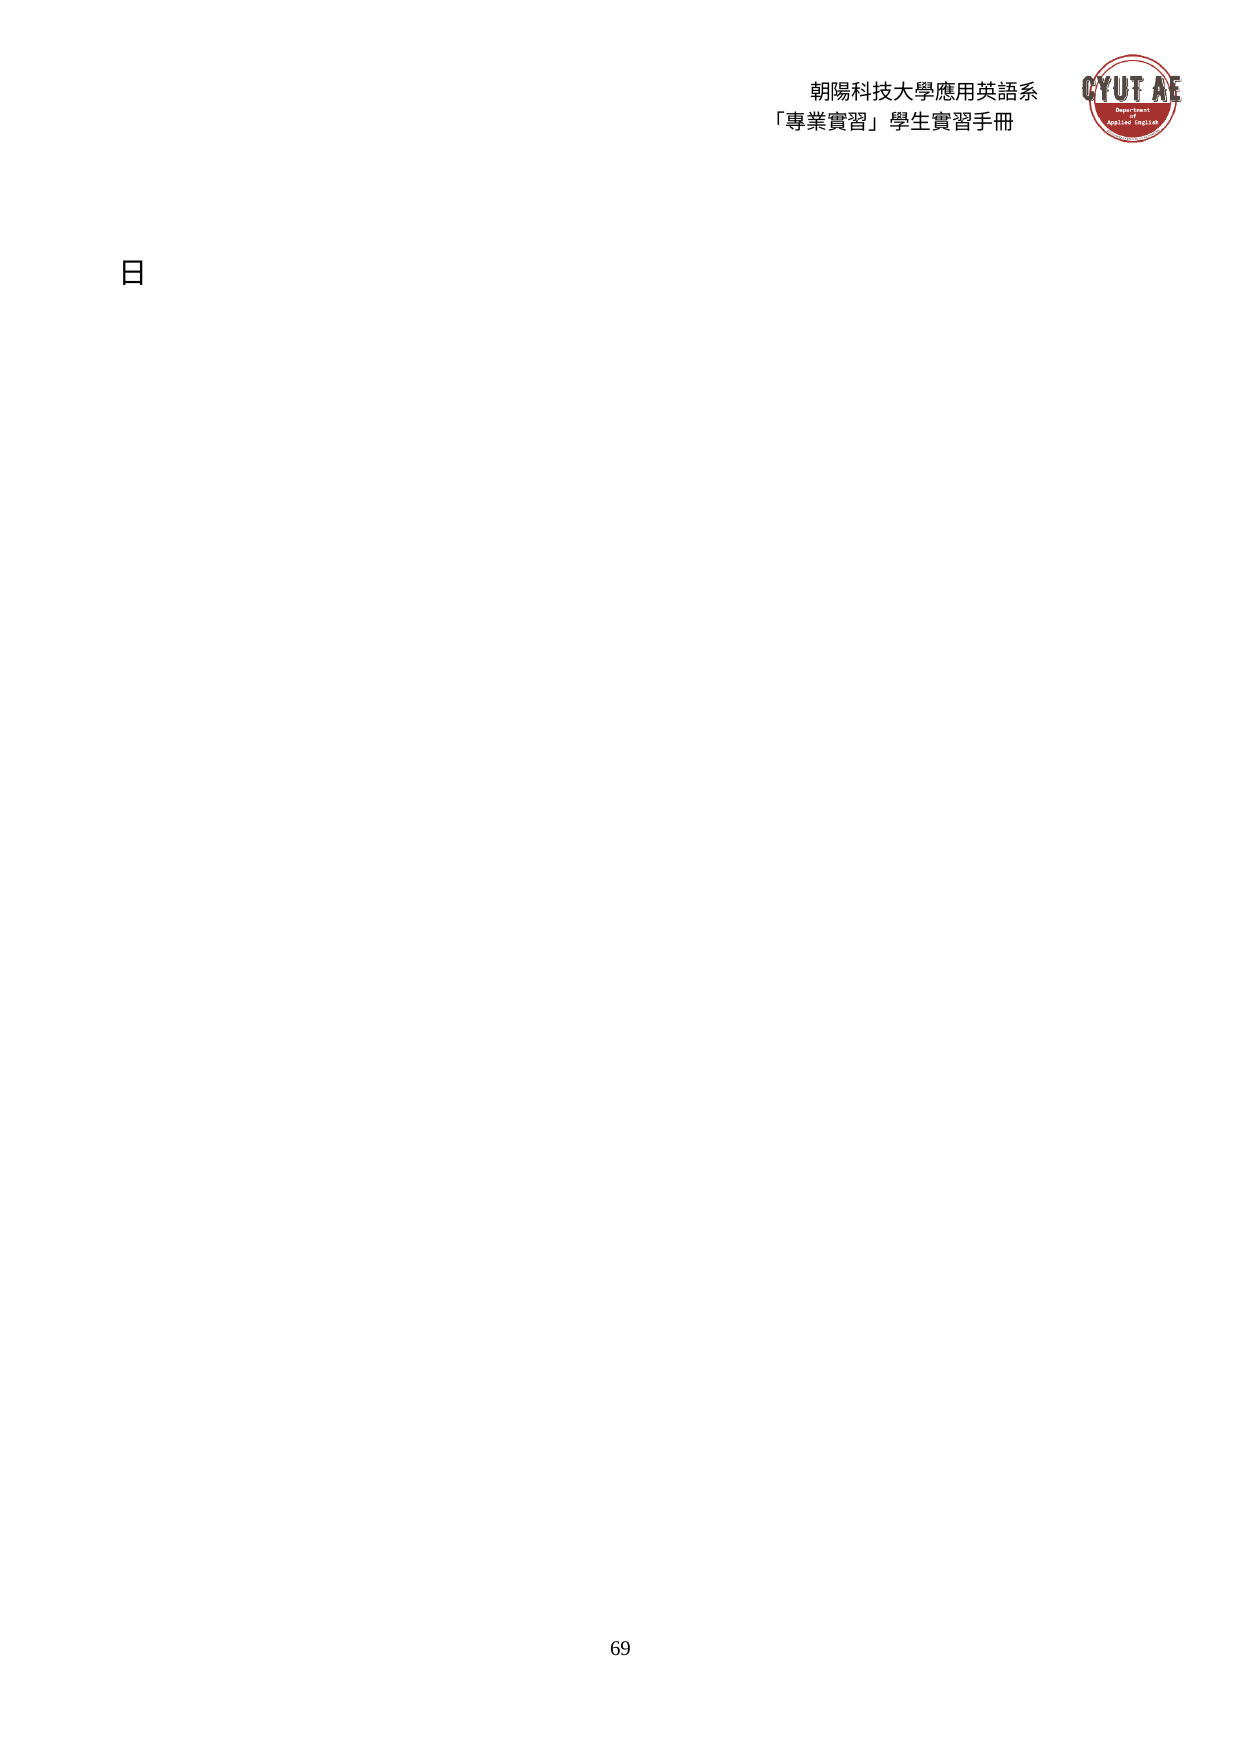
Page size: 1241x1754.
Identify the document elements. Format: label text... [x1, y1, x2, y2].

text 日 [118, 229, 1122, 292]
